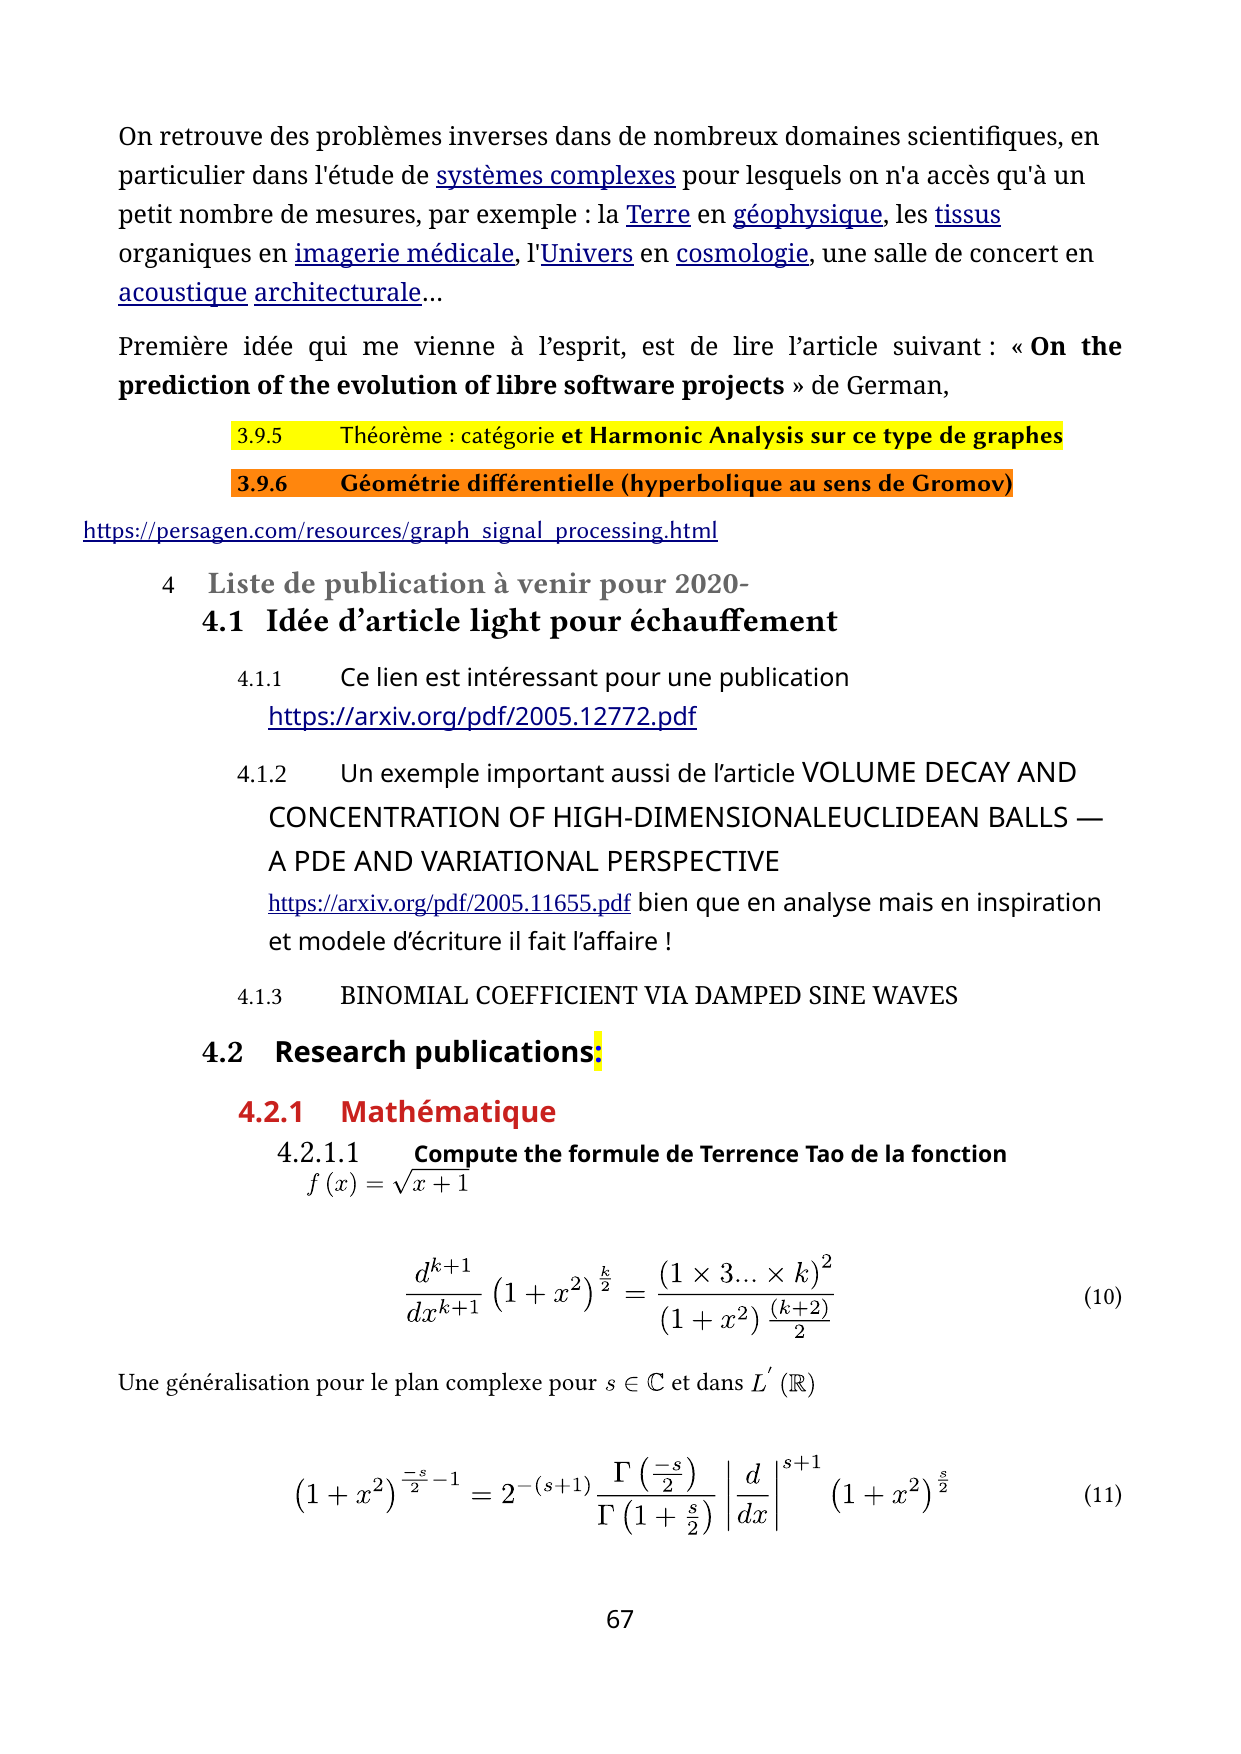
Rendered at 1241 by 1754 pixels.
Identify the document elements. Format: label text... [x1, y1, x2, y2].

text (11) [118, 1455, 1122, 1563]
text Une généralisation pour le plan complexe pour et dans [118, 1367, 1122, 1398]
list BINOMIAL COEFFICIENT VIA DAMPED SINE WAVES [231, 977, 1122, 1011]
list Research publications: [193, 1031, 1122, 1071]
text On retrouve des problèmes inverses dans de nombreux domaines scientifiques, en particulier dans l'étude de systèmes complexes pour lesquels on n'a accès qu'à un petit nombre de mesures, par exemple : la Terre en géophysique, les tissus organiques en imagerie médicale, l'Univers en cosmologie, une salle de concert en acoustique architecturale… [118, 118, 1122, 309]
list Mathématique [231, 1091, 1122, 1131]
list Compute the formule de Terrence Tao de la fonction [268, 1131, 1122, 1197]
list Liste de publication à venir pour 2020- [156, 564, 1122, 602]
text (10) [118, 1226, 1122, 1338]
list Un exemple important aussi de l’article VOLUME DECAY AND CONCENTRATION OF HIGH-DIMENSIONALEUCLIDEAN BALLS — A PDE AND VARIATIONAL PERSPECTIVE https://arxiv.org/pdf/2005.11655.pdf bien que en analyse mais en inspiration et modele d’écriture il fait l’affaire ! [231, 753, 1122, 958]
list Idée d’article light pour échauffement [193, 602, 1122, 640]
list Ce lien est intéressant pour une publication https://arxiv.org/pdf/2005.12772.pdf [231, 660, 1122, 733]
list Géométrie différentielle (hyperbolique au sens de Gromov) [231, 469, 1122, 497]
text Première idée qui me vienne à l’esprit, est de lire l’article suivant : « On the prediction of the evolution of libre software projects » de German, [118, 328, 1122, 402]
list Théorème : catégorie et Harmonic Analysis sur ce type de graphes [231, 421, 1122, 450]
text https://persagen.com/resources/graph_signal_processing.html [83, 516, 1122, 545]
